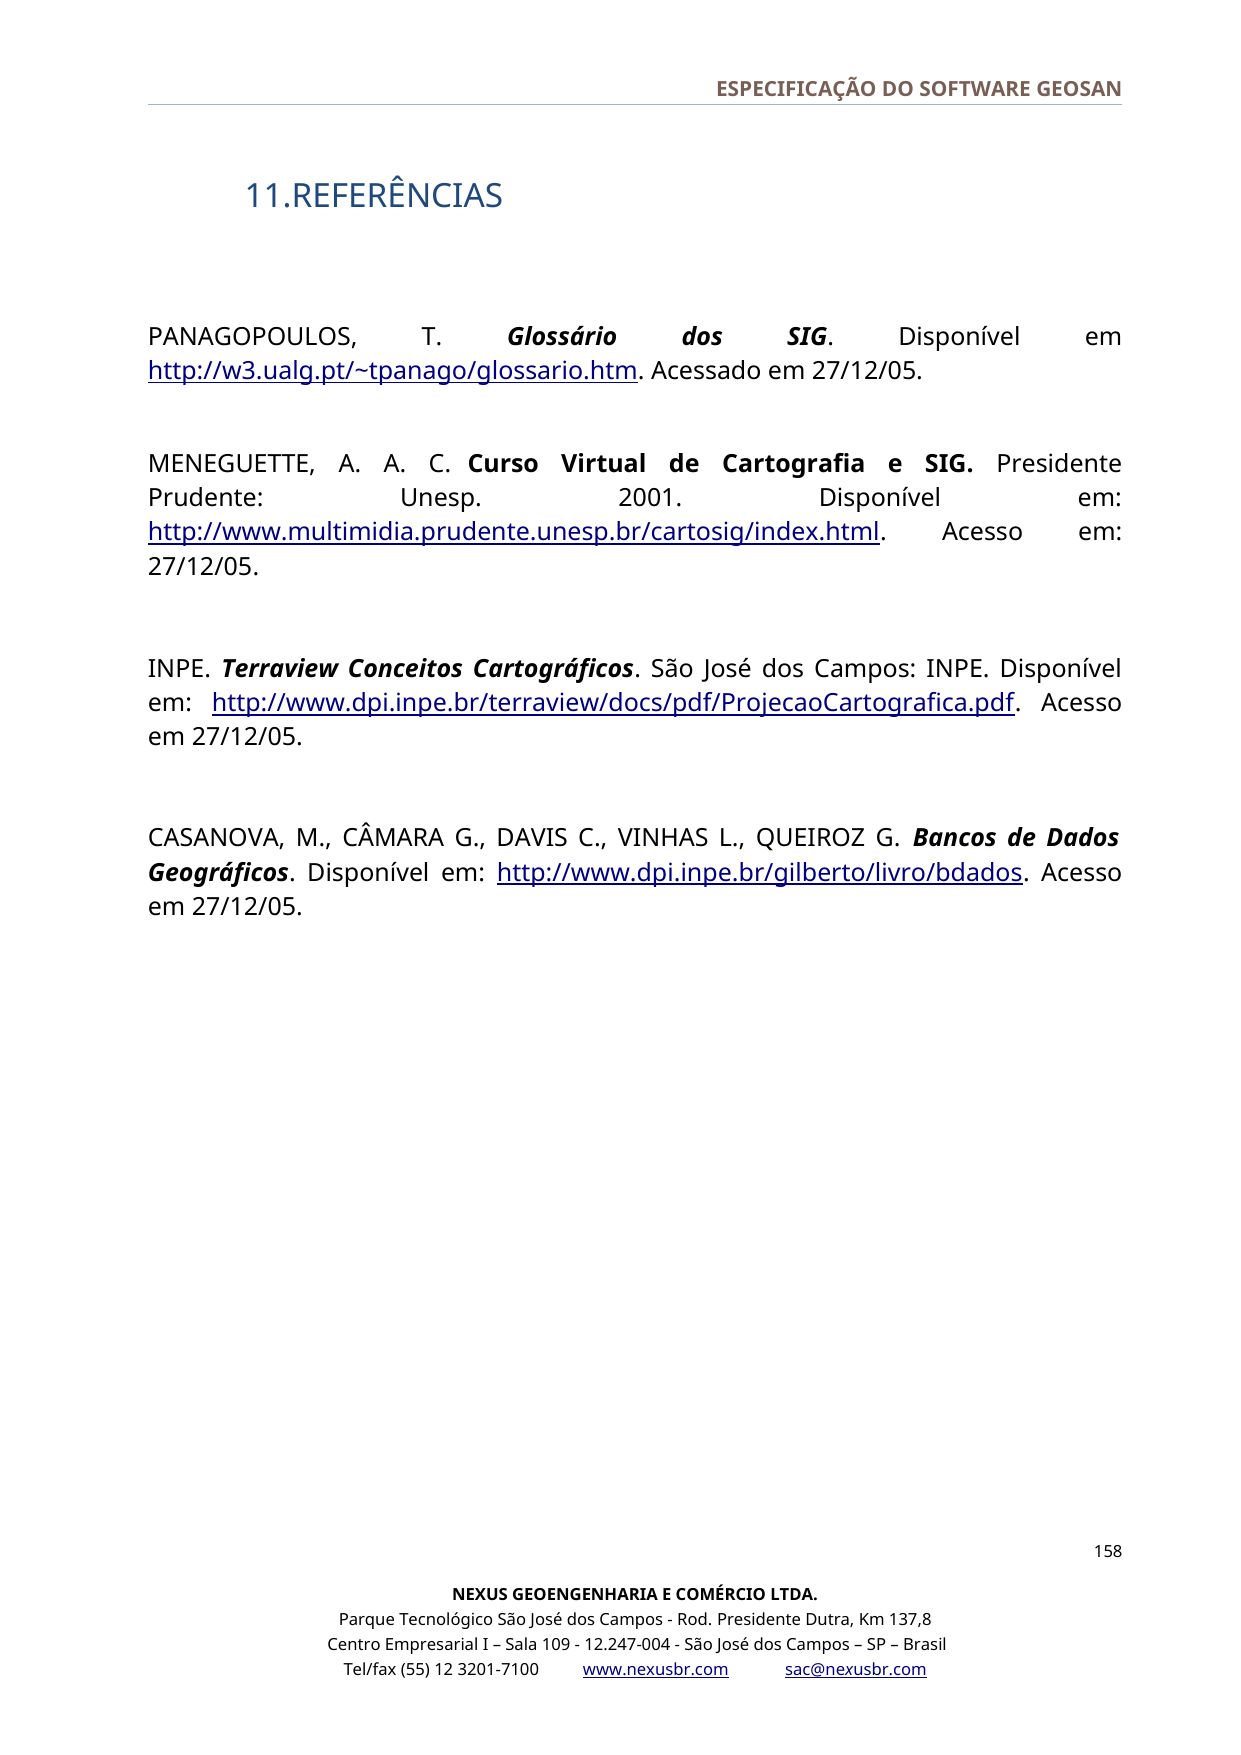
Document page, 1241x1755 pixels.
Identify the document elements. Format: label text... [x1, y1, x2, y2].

text PANAGOPOULOS, T. Glossário dos SIG. Disponível em http://w3.ualg.pt/~tpanago/glossario.htm. Acessado em 27/12/05. [148, 319, 1122, 387]
list Referências [244, 171, 1122, 217]
text CASANOVA, M., CÂMARA G., DAVIS C., VINHAS L., QUEIROZ G. Bancos de Dados Geográficos. Disponível em: http://www.dpi.inpe.br/gilberto/livro/bdados. Acesso em 27/12/05. [148, 820, 1122, 922]
text INPE. Terraview Conceitos Cartográficos. São José dos Campos: INPE. Disponível em: http://www.dpi.inpe.br/terraview/docs/pdf/ProjecaoCartografica.pdf. Acesso em 27/12/05. [148, 651, 1122, 753]
text MENEGUETTE, A. A. C. Curso Virtual de Cartografia e SIG. Presidente Prudente: Unesp. 2001. Disponível em: http://www.multimidia.prudente.unesp.br/cartosig/index.html. Acesso em: 27/12/05. [148, 446, 1122, 582]
